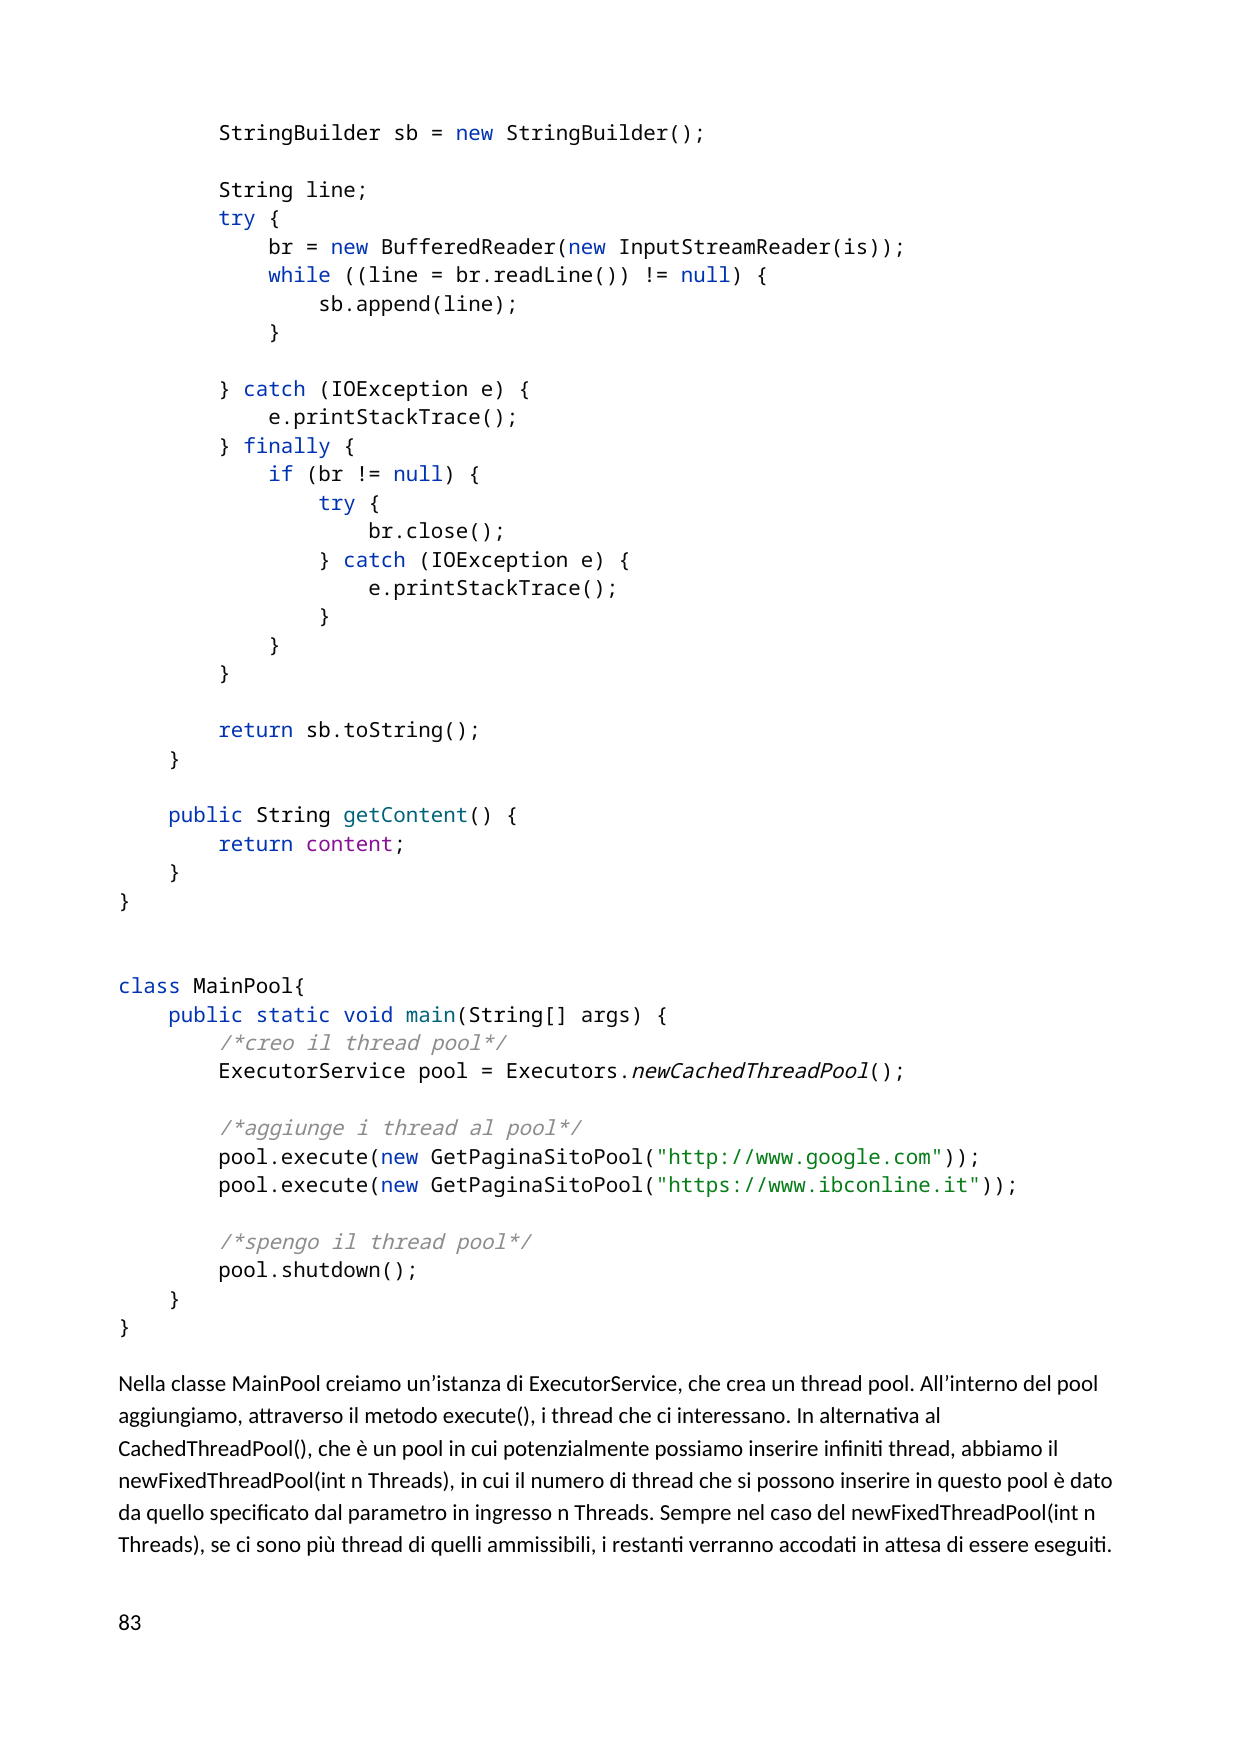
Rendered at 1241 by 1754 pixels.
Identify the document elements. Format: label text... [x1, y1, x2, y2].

text StringBuilder sb = new StringBuilder(); String line; try { br = new BufferedReader(new InputStreamReader(is)); while ((line = br.readLine()) != null) { sb.append(line); } } catch (IOException e) { e.printStackTrace(); } finally { if (br != null) { try { br.close(); } catch (IOException e) { e.printStackTrace(); } } } return sb.toString(); } public String getContent() { return content; } } class MainPool{ public static void main(String[] args) { /*creo il thread pool*/ ExecutorService pool = Executors.newCachedThreadPool(); /*aggiunge i thread al pool*/ pool.execute(new GetPaginaSitoPool("http://www.google.com")); pool.execute(new GetPaginaSitoPool("https://www.ibconline.it")); /*spengo il thread pool*/ pool.shutdown(); } } [118, 118, 1122, 1341]
text Nella classe MainPool creiamo un’istanza di ExecutorService, che crea un thread pool. All’interno del pool aggiungiamo, attraverso il metodo execute(), i thread che ci interessano. In alternativa al CachedThreadPool(), che è un pool in cui potenzialmente possiamo inserire infiniti thread, abbiamo il newFixedThreadPool(int n Threads), in cui il numero di thread che si possono inserire in questo pool è dato da quello specificato dal parametro in ingresso n Threads. Sempre nel caso del newFixedThreadPool(int n Threads), se ci sono più thread di quelli ammissibili, i restanti verranno accodati in attesa di essere eseguiti. [118, 1369, 1122, 1558]
